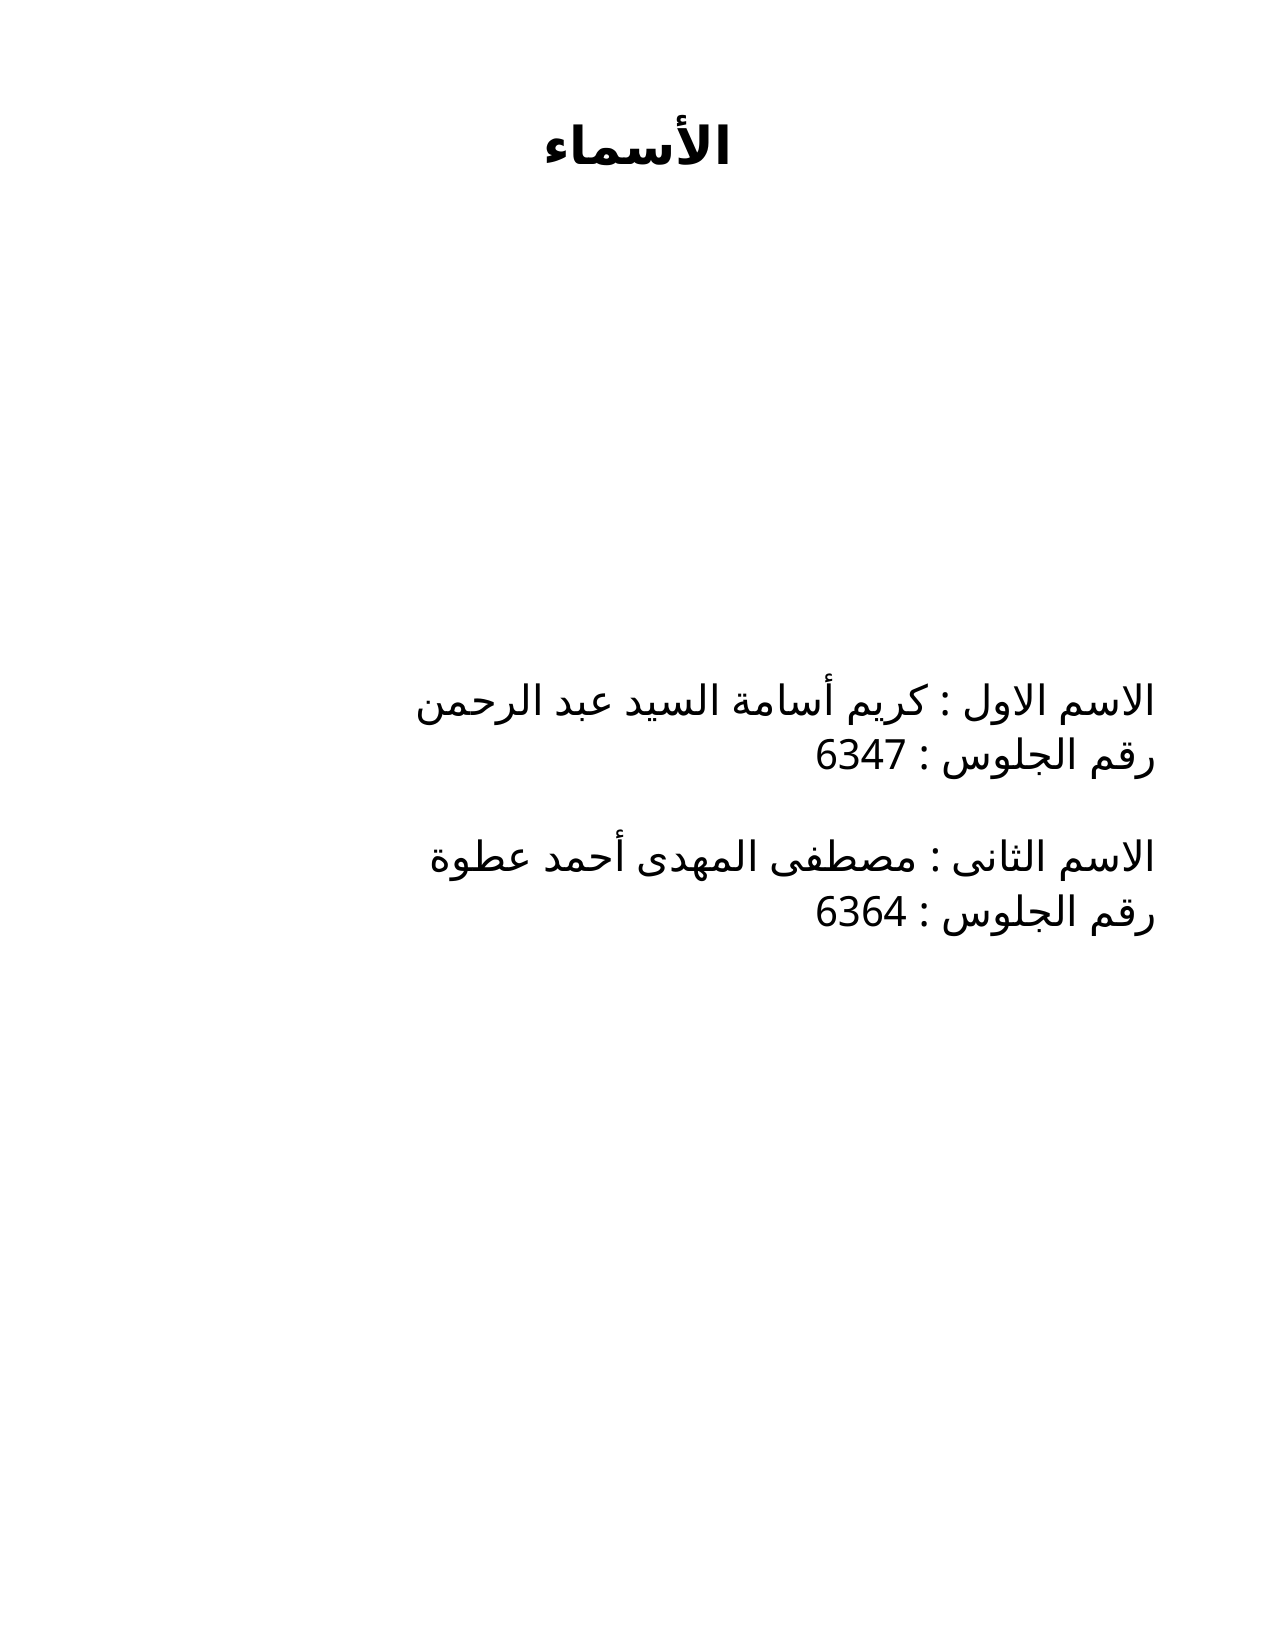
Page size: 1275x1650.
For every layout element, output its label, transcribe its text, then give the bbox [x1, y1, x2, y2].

text رقم الجلوس : 6347 [118, 732, 1157, 786]
text رقم الجلوس : 6364 [118, 889, 1157, 943]
subtitle الأسماء [118, 118, 1157, 186]
text الاسم الاول : كريم أسامة السيد عبد الرحمن [118, 678, 1157, 732]
text الاسم الثانى : مصطفى المهدى أحمد عطوة [118, 834, 1157, 889]
